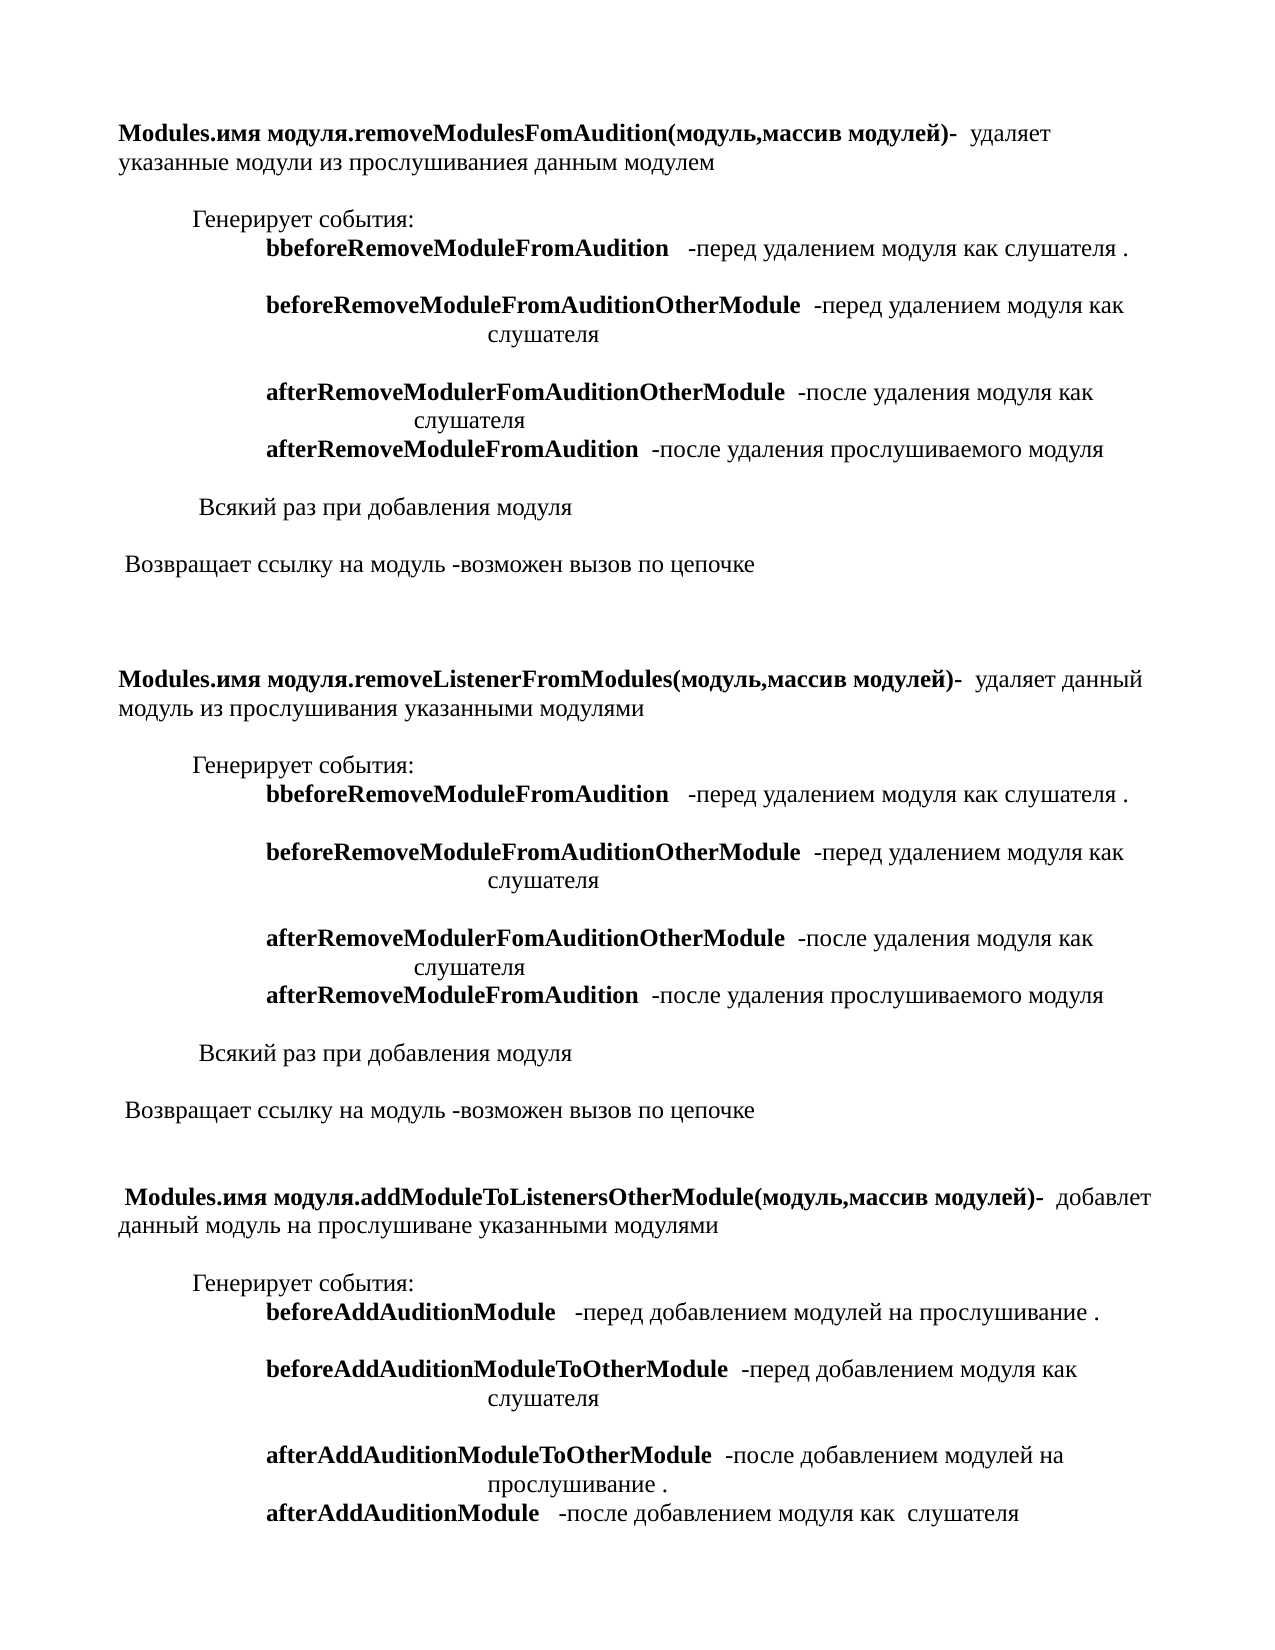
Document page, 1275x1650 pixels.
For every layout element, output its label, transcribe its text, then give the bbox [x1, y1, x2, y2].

text Всякий раз при добавления модуля Возвращает ссылку на модуль -возможен вызов по цепочке [118, 492, 1157, 578]
text afterRemoveModuleFromAudition -после удаления прослушиваемого модуля [118, 981, 1157, 1009]
text Modules.имя модуля.removeModulesFomAudition(модуль,массив модулей)- удаляет указанные модули из прослушиваниея данным модулем [118, 118, 1157, 204]
text afterRemoveModuleFromAudition -после удаления прослушиваемого модуля [118, 434, 1157, 463]
text Modules.имя модуля.removeListenerFromModules(модуль,массив модулей)- удаляет данный модуль из прослушивания указанными модулями [118, 607, 1157, 751]
text Всякий раз при добавления модуля Возвращает ссылку на модуль -возможен вызов по цепочке Modules.имя модуля.addModuleToListenersOtherModule(модуль,массив модулей)- добавлет данный модуль на прослушиване указанными модулями [118, 1038, 1157, 1268]
text afterRemoveModulerFomAuditionOtherModule -после удаления модуля как слушателя [118, 923, 1157, 981]
text afterAddAuditionModuleToOtherModule -после добавлением модулей на прослушивание . [118, 1441, 1157, 1498]
text Генерирует события: bbeforeRemoveModuleFromAudition -перед удалением модуля как слушателя . beforeRemoveModuleFromAuditionOtherModule -перед удалением модуля как слушателя [118, 204, 1157, 348]
text Генерирует события: beforeAddAuditionModule -перед добавлением модулей на прослушивание . beforeAddAuditionModuleToOtherModule -перед добавлением модуля как слушателя [118, 1268, 1157, 1412]
text afterAddAuditionModule -после добавлением модуля как слушателя [118, 1498, 1157, 1527]
text Генерирует события: bbeforeRemoveModuleFromAudition -перед удалением модуля как слушателя . beforeRemoveModuleFromAuditionOtherModule -перед удалением модуля как слушателя [118, 751, 1157, 894]
text afterRemoveModulerFomAuditionOtherModule -после удаления модуля как слушателя [118, 377, 1157, 434]
